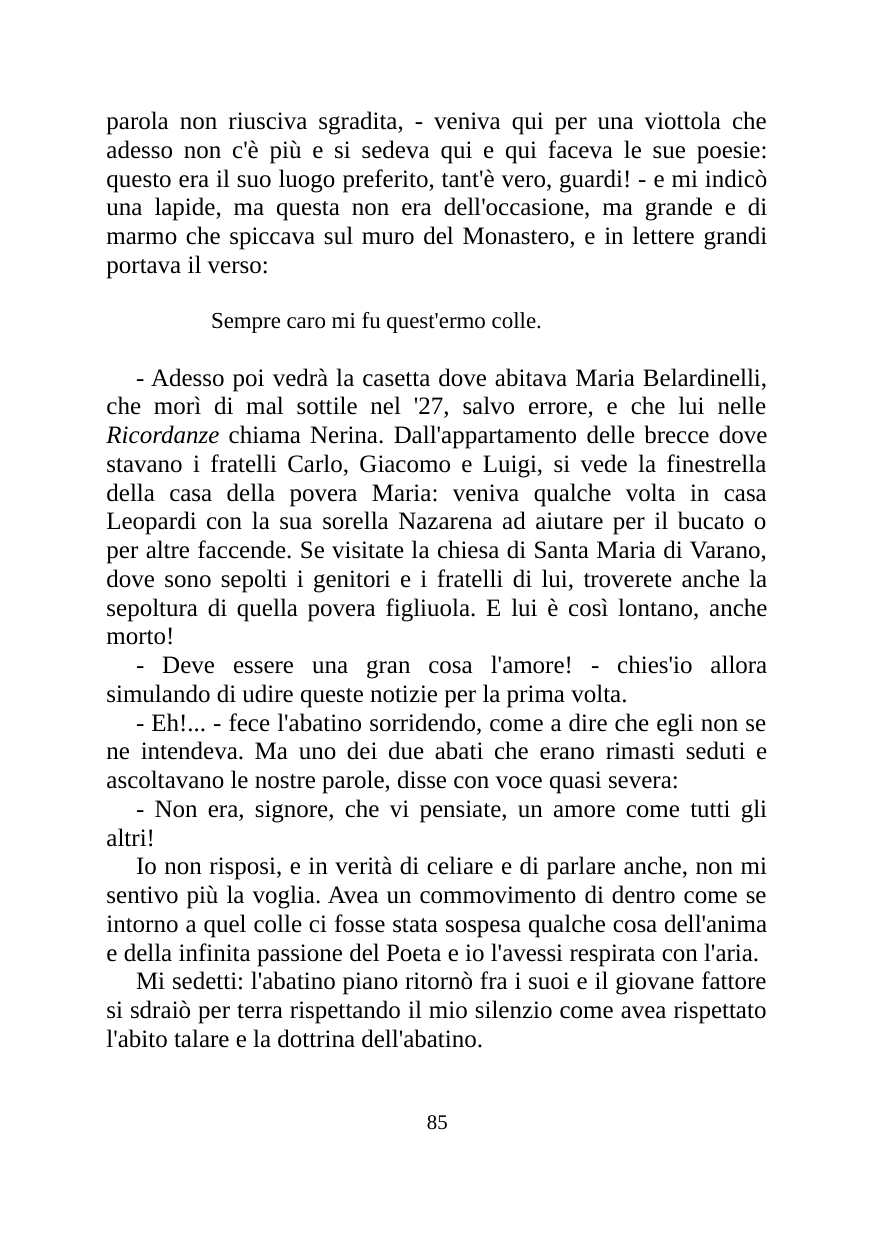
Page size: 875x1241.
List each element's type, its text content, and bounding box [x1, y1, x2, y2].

text Sempre caro mi fu quest'ermo colle. [181, 307, 768, 334]
text Mi sedetti: l'abatino piano ritornò fra i suoi e il giovane fattore si sdraiò per terra rispettando il mio silenzio come avea rispettato l'abito talare e la dottrina dell'abatino. [106, 966, 768, 1053]
text parola non riusciva sgradita, - veniva qui per una viottola che adesso non c'è più e si sedeva qui e qui faceva le sue poesie: questo era il suo luogo preferito, tant'è vero, guardi! - e mi indicò una lapide, ma questa non era dell'occasione, ma grande e di marmo che spiccava sul muro del Monastero, e in lettere grandi portava il verso: [106, 106, 768, 279]
text Io non risposi, e in verità di celiare e di parlare anche, non mi sentivo più la voglia. Avea un commovimento di dentro come se intorno a quel colle ci fosse stata sospesa qualche cosa dell'anima e della infinita passione del Poeta e io l'avessi respirata con l'aria. [106, 851, 768, 966]
text - Deve essere una gran cosa l'amore! - chies'io allora simulando di udire queste notizie per la prima volta. [106, 650, 768, 708]
text - Eh!... - fece l'abatino sorridendo, come a dire che egli non se ne intendeva. Ma uno dei due abati che erano rimasti seduti e ascoltavano le nostre parole, disse con voce quasi severa: [106, 708, 768, 794]
text - Non era, signore, che vi pensiate, un amore come tutti gli altri! [106, 794, 768, 851]
text - Adesso poi vedrà la casetta dove abitava Maria Belardinelli, che morì di mal sottile nel '27, salvo errore, e che lui nelle Ricordanze chiama Nerina. Dall'appartamento delle brecce dove stavano i fratelli Carlo, Giacomo e Luigi, si vede la finestrella della casa della povera Maria: veniva qualche volta in casa Leopardi con la sua sorella Nazarena ad aiutare per il bucato o per altre faccende. Se visitate la chiesa di Santa Maria di Varano, dove sono sepolti i genitori e i fratelli di lui, troverete anche la sepoltura di quella povera figliuola. E lui è così lontano, anche morto! [106, 363, 768, 650]
